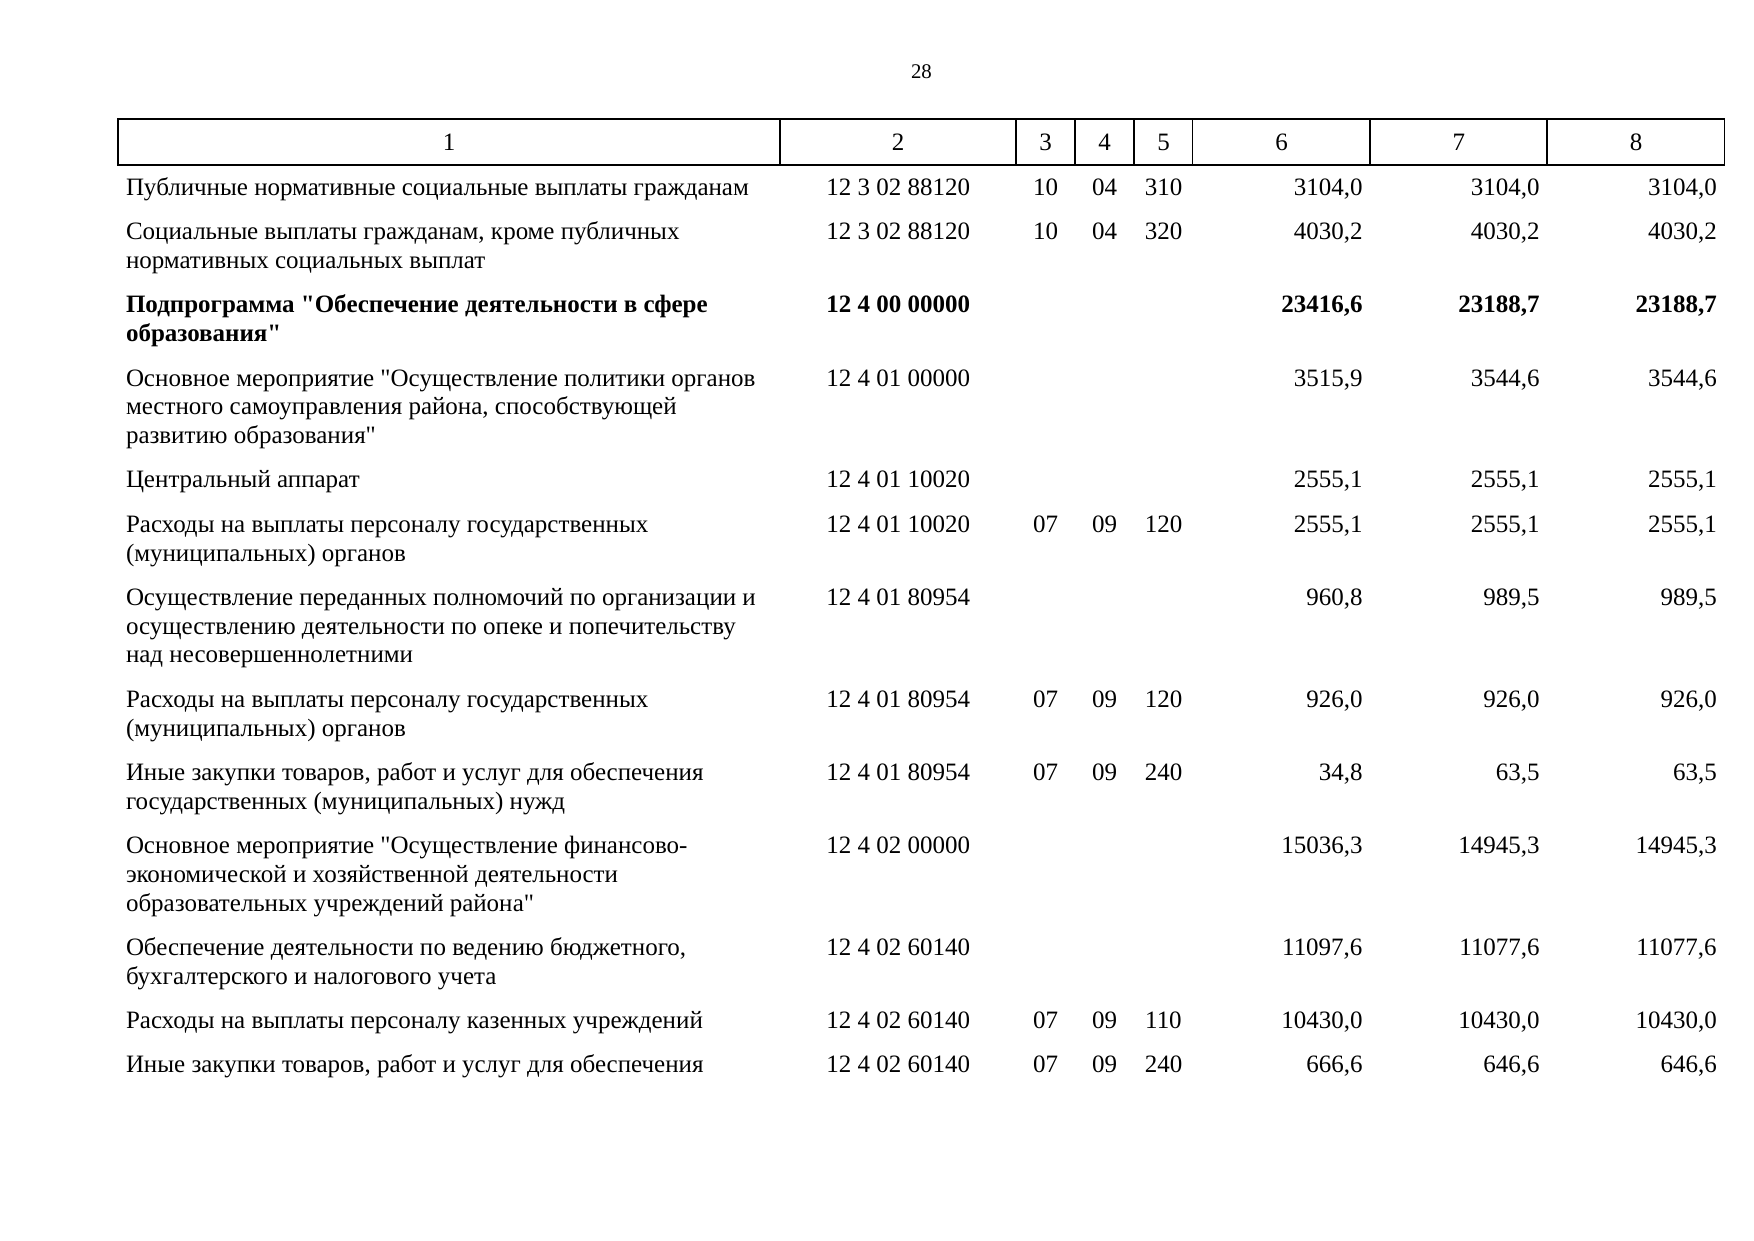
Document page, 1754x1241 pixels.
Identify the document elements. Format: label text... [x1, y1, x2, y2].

table_cell 10430,0 [1193, 997, 1370, 1042]
table_cell Обеспечение деятельности по ведению бюджетного, бухгалтерского и налогового учета [118, 924, 780, 997]
table_cell 07 [1016, 997, 1075, 1042]
table_cell 926,0 [1193, 676, 1370, 749]
table_cell 3104,0 [1193, 166, 1370, 208]
table_cell 926,0 [1370, 676, 1547, 749]
table_cell Публичные нормативные социальные выплаты гражданам [118, 166, 780, 208]
table_cell 07 [1016, 676, 1075, 749]
table_cell 120 [1134, 676, 1193, 749]
table_header 5 [1142, 128, 1185, 156]
table_cell 07 [1016, 749, 1075, 822]
table_cell 11077,6 [1370, 924, 1547, 997]
table_cell 4030,2 [1193, 209, 1370, 282]
table_cell [1075, 457, 1134, 501]
table_cell [1075, 355, 1134, 457]
table_cell 09 [1075, 749, 1134, 822]
table_cell 12 4 01 80954 [780, 676, 1016, 749]
table_cell Подпрограмма "Обеспечение деятельности в сфере образования" [118, 282, 780, 355]
table_header 8 [1555, 128, 1716, 156]
table_cell Социальные выплаты гражданам, кроме публичных нормативных социальных выплат [118, 209, 780, 282]
table_cell 989,5 [1370, 574, 1547, 676]
table_cell 646,6 [1370, 1042, 1547, 1086]
table_cell 34,8 [1193, 749, 1370, 822]
table_cell 310 [1134, 166, 1193, 208]
table_cell 4030,2 [1370, 209, 1547, 282]
table_header 4 [1083, 128, 1126, 156]
table_header [119, 120, 779, 164]
table_cell 12 3 02 88120 [780, 166, 1016, 208]
table_cell 12 4 01 10020 [780, 457, 1016, 501]
table_cell 3544,6 [1547, 355, 1724, 457]
table_header [1371, 120, 1546, 164]
table_cell 3515,9 [1193, 355, 1370, 457]
table_cell 666,6 [1193, 1042, 1370, 1086]
table_header 6 [1201, 128, 1362, 156]
table_cell Основное мероприятие "Осуществление политики органов местного самоуправления района, способствующей развитию образования" [118, 355, 780, 457]
table_cell 240 [1134, 749, 1193, 822]
table_cell [1134, 822, 1193, 924]
table_cell [1134, 924, 1193, 997]
table_header 1 [126, 128, 772, 156]
table_cell 2555,1 [1370, 501, 1547, 574]
table_cell 12 4 02 00000 [780, 822, 1016, 924]
table_cell [1075, 282, 1134, 355]
table_cell 2555,1 [1547, 501, 1724, 574]
table_cell 11097,6 [1193, 924, 1370, 997]
table_cell 14945,3 [1547, 822, 1724, 924]
table_cell [1016, 457, 1075, 501]
table_cell 12 4 01 80954 [780, 574, 1016, 676]
table_cell 09 [1075, 501, 1134, 574]
table_cell 960,8 [1193, 574, 1370, 676]
table_cell 04 [1075, 209, 1134, 282]
table_cell [1075, 924, 1134, 997]
table_cell [1016, 355, 1075, 457]
table_cell 10 [1016, 166, 1075, 208]
table_cell 110 [1134, 997, 1193, 1042]
table_cell [1134, 355, 1193, 457]
table_header [1548, 120, 1724, 164]
table_header [1017, 120, 1074, 164]
table_cell 10 [1016, 209, 1075, 282]
table_cell 120 [1134, 501, 1193, 574]
table_cell [1016, 924, 1075, 997]
table_cell 07 [1016, 501, 1075, 574]
table_cell 4030,2 [1547, 209, 1724, 282]
table_cell Осуществление переданных полномочий по организации и осуществлению деятельности по опеке и попечительству над несовершеннолетними [118, 574, 780, 676]
table_cell 10430,0 [1547, 997, 1724, 1042]
table_cell [1075, 574, 1134, 676]
table_cell 63,5 [1370, 749, 1547, 822]
table_cell 3544,6 [1370, 355, 1547, 457]
table_cell [1075, 822, 1134, 924]
table_cell 2555,1 [1193, 501, 1370, 574]
table_cell 09 [1075, 997, 1134, 1042]
table_header [781, 120, 1015, 164]
table_cell 04 [1075, 166, 1134, 208]
table_cell 3104,0 [1547, 166, 1724, 208]
table_cell [1016, 822, 1075, 924]
table_cell 2555,1 [1193, 457, 1370, 501]
table_cell 12 4 01 10020 [780, 501, 1016, 574]
table_cell [1134, 457, 1193, 501]
table_header [1193, 120, 1369, 164]
table_cell [1134, 574, 1193, 676]
table_cell [1016, 282, 1075, 355]
table_cell 12 4 00 00000 [780, 282, 1016, 355]
table_cell 2555,1 [1370, 457, 1547, 501]
table_cell 926,0 [1547, 676, 1724, 749]
table_cell 12 4 01 80954 [780, 749, 1016, 822]
table_cell 23188,7 [1370, 282, 1547, 355]
table_cell 240 [1134, 1042, 1193, 1086]
table_cell Основное мероприятие "Осуществление финансово-экономической и хозяйственной деятельности образовательных учреждений района" [118, 822, 780, 924]
table_cell Расходы на выплаты персоналу государственных (муниципальных) органов [118, 501, 780, 574]
table_cell [1016, 574, 1075, 676]
table_cell Иные закупки товаров, работ и услуг для обеспечения государственных (муниципальных) нужд [118, 749, 780, 822]
table_cell 2555,1 [1547, 457, 1724, 501]
table_cell 14945,3 [1370, 822, 1547, 924]
table_header 3 [1024, 128, 1067, 156]
table_cell 989,5 [1547, 574, 1724, 676]
table_cell 12 4 01 00000 [780, 355, 1016, 457]
table_cell 12 4 02 60140 [780, 997, 1016, 1042]
table_header [1076, 120, 1133, 164]
table_cell 320 [1134, 209, 1193, 282]
table_cell 15036,3 [1193, 822, 1370, 924]
table_cell 63,5 [1547, 749, 1724, 822]
table_header 7 [1378, 128, 1539, 156]
table_cell 12 4 02 60140 [780, 924, 1016, 997]
table_cell Расходы на выплаты персоналу государственных (муниципальных) органов [118, 676, 780, 749]
table_cell [1134, 282, 1193, 355]
table_cell 3104,0 [1370, 166, 1547, 208]
table_cell 12 4 02 60140 [780, 1042, 1016, 1086]
table_cell 10430,0 [1370, 997, 1547, 1042]
table_cell 646,6 [1547, 1042, 1724, 1086]
table_cell Центральный аппарат [118, 457, 780, 501]
table_cell 12 3 02 88120 [780, 209, 1016, 282]
table_cell 23416,6 [1193, 282, 1370, 355]
table_cell 09 [1075, 1042, 1134, 1086]
table_cell 07 [1016, 1042, 1075, 1086]
table_cell Расходы на выплаты персоналу казенных учреждений [118, 997, 780, 1042]
table_header 2 [788, 128, 1008, 156]
table_header [1135, 120, 1192, 164]
table_cell 09 [1075, 676, 1134, 749]
table_cell 11077,6 [1547, 924, 1724, 997]
table_cell Иные закупки товаров, работ и услуг для обеспечения [118, 1042, 780, 1086]
table_cell 23188,7 [1547, 282, 1724, 355]
